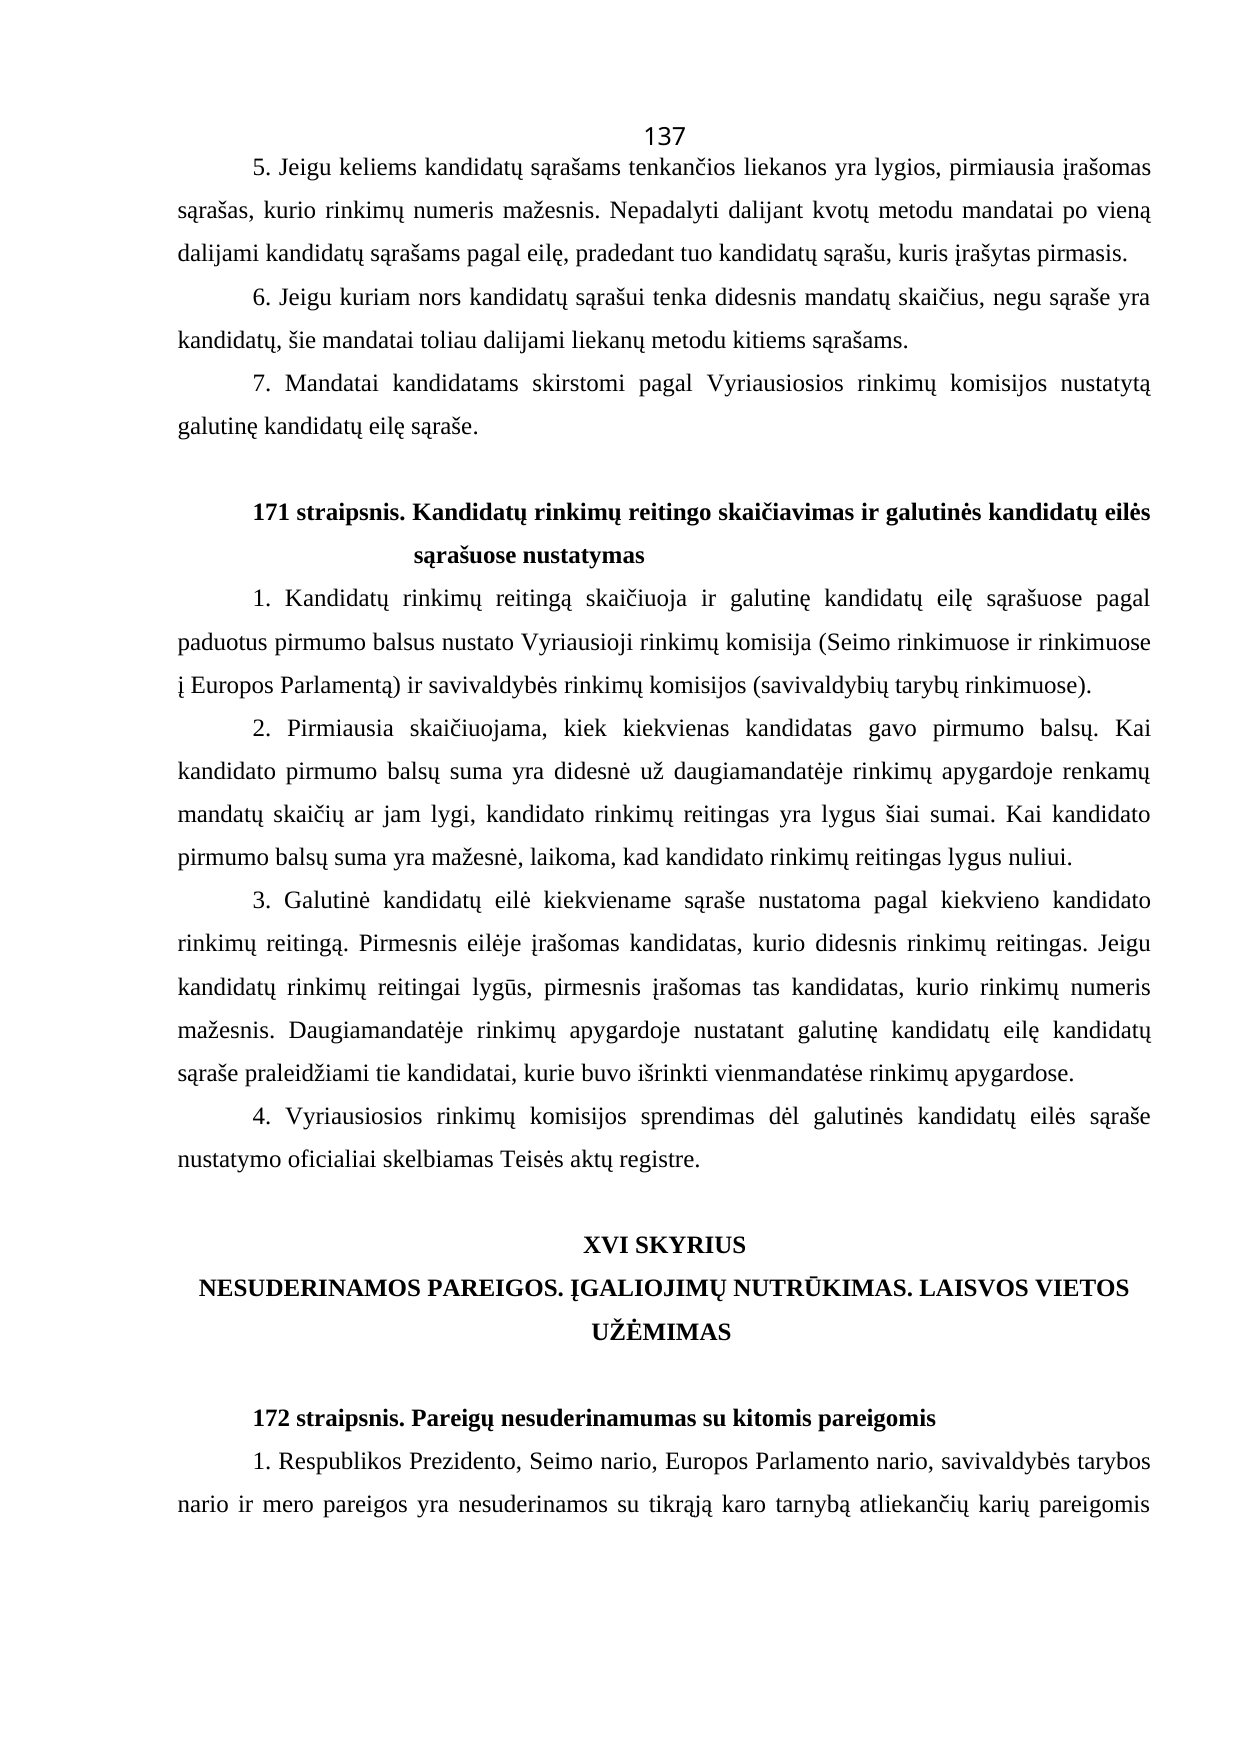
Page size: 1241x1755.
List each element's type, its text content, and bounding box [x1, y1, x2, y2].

text 4. Vyriausiosios rinkimų komisijos sprendimas dėl galutinės kandidatų eilės sąraše nustatymo oficialiai skelbiamas Teisės aktų registre. [177, 1101, 1152, 1173]
text 7. Mandatai kandidatams skirstomi pagal Vyriausiosios rinkimų komisijos nustatytą galutinę kandidatų eilę sąraše. [177, 368, 1152, 440]
text 2. Pirmiausia skaičiuojama, kiek kiekvienas kandidatas gavo pirmumo balsų. Kai kandidato pirmumo balsų suma yra didesnė už daugiamandatėje rinkimų apygardoje renkamų mandatų skaičių ar jam lygi, kandidato rinkimų reitingas yra lygus šiai sumai. Kai kandidato pirmumo balsų suma yra mažesnė, laikoma, kad kandidato rinkimų reitingas lygus nuliui. [177, 713, 1152, 871]
text 6. Jeigu kuriam nors kandidatų sąrašui tenka didesnis mandatų skaičius, negu sąraše yra kandidatų, šie mandatai toliau dalijami liekanų metodu kitiems sąrašams. [177, 282, 1152, 353]
text 172 straipsnis. Pareigų nesuderinamumas su kitomis pareigomis [177, 1403, 1152, 1432]
text 3. Galutinė kandidatų eilė kiekviename sąraše nustatoma pagal kiekvieno kandidato rinkimų reitingą. Pirmesnis eilėje įrašomas kandidatas, kurio didesnis rinkimų reitingas. Jeigu kandidatų rinkimų reitingai lygūs, pirmesnis įrašomas tas kandidatas, kurio rinkimų numeris mažesnis. Daugiamandatėje rinkimų apygardoje nustatant galutinę kandidatų eilę kandidatų sąraše praleidžiami tie kandidatai, kurie buvo išrinkti vienmandatėse rinkimų apygardose. [177, 885, 1152, 1087]
text 1. Respublikos Prezidento, Seimo nario, Europos Parlamento nario, savivaldybės tarybos nario ir mero pareigos yra nesuderinamos su tikrąją karo tarnybą atliekančių karių pareigomis [177, 1446, 1152, 1518]
text 1. Kandidatų rinkimų reitingą skaičiuoja ir galutinę kandidatų eilę sąrašuose pagal paduotus pirmumo balsus nustato Vyriausioji rinkimų komisija (Seimo rinkimuose ir rinkimuose į Europos Parlamentą) ir savivaldybės rinkimų komisijos (savivaldybių tarybų rinkimuose). [177, 583, 1152, 698]
text NESUDERINAMOS PAREIGOS. ĮGALIOJIMŲ NUTRŪKIMAS. LAISVOS VIETOS UŽĖMIMAS [177, 1273, 1152, 1345]
text XVI SKYRIUS [177, 1230, 1152, 1259]
text 171 straipsnis. Kandidatų rinkimų reitingo skaičiavimas ir galutinės kandidatų eilės sąrašuose nustatymas [252, 497, 1152, 569]
text 5. Jeigu keliems kandidatų sąrašams tenkančios liekanos yra lygios, pirmiausia įrašomas sąrašas, kurio rinkimų numeris mažesnis. Nepadalyti dalijant kvotų metodu mandatai po vieną dalijami kandidatų sąrašams pagal eilę, pradedant tuo kandidatų sąrašu, kuris įrašytas pirmasis. [177, 152, 1152, 267]
